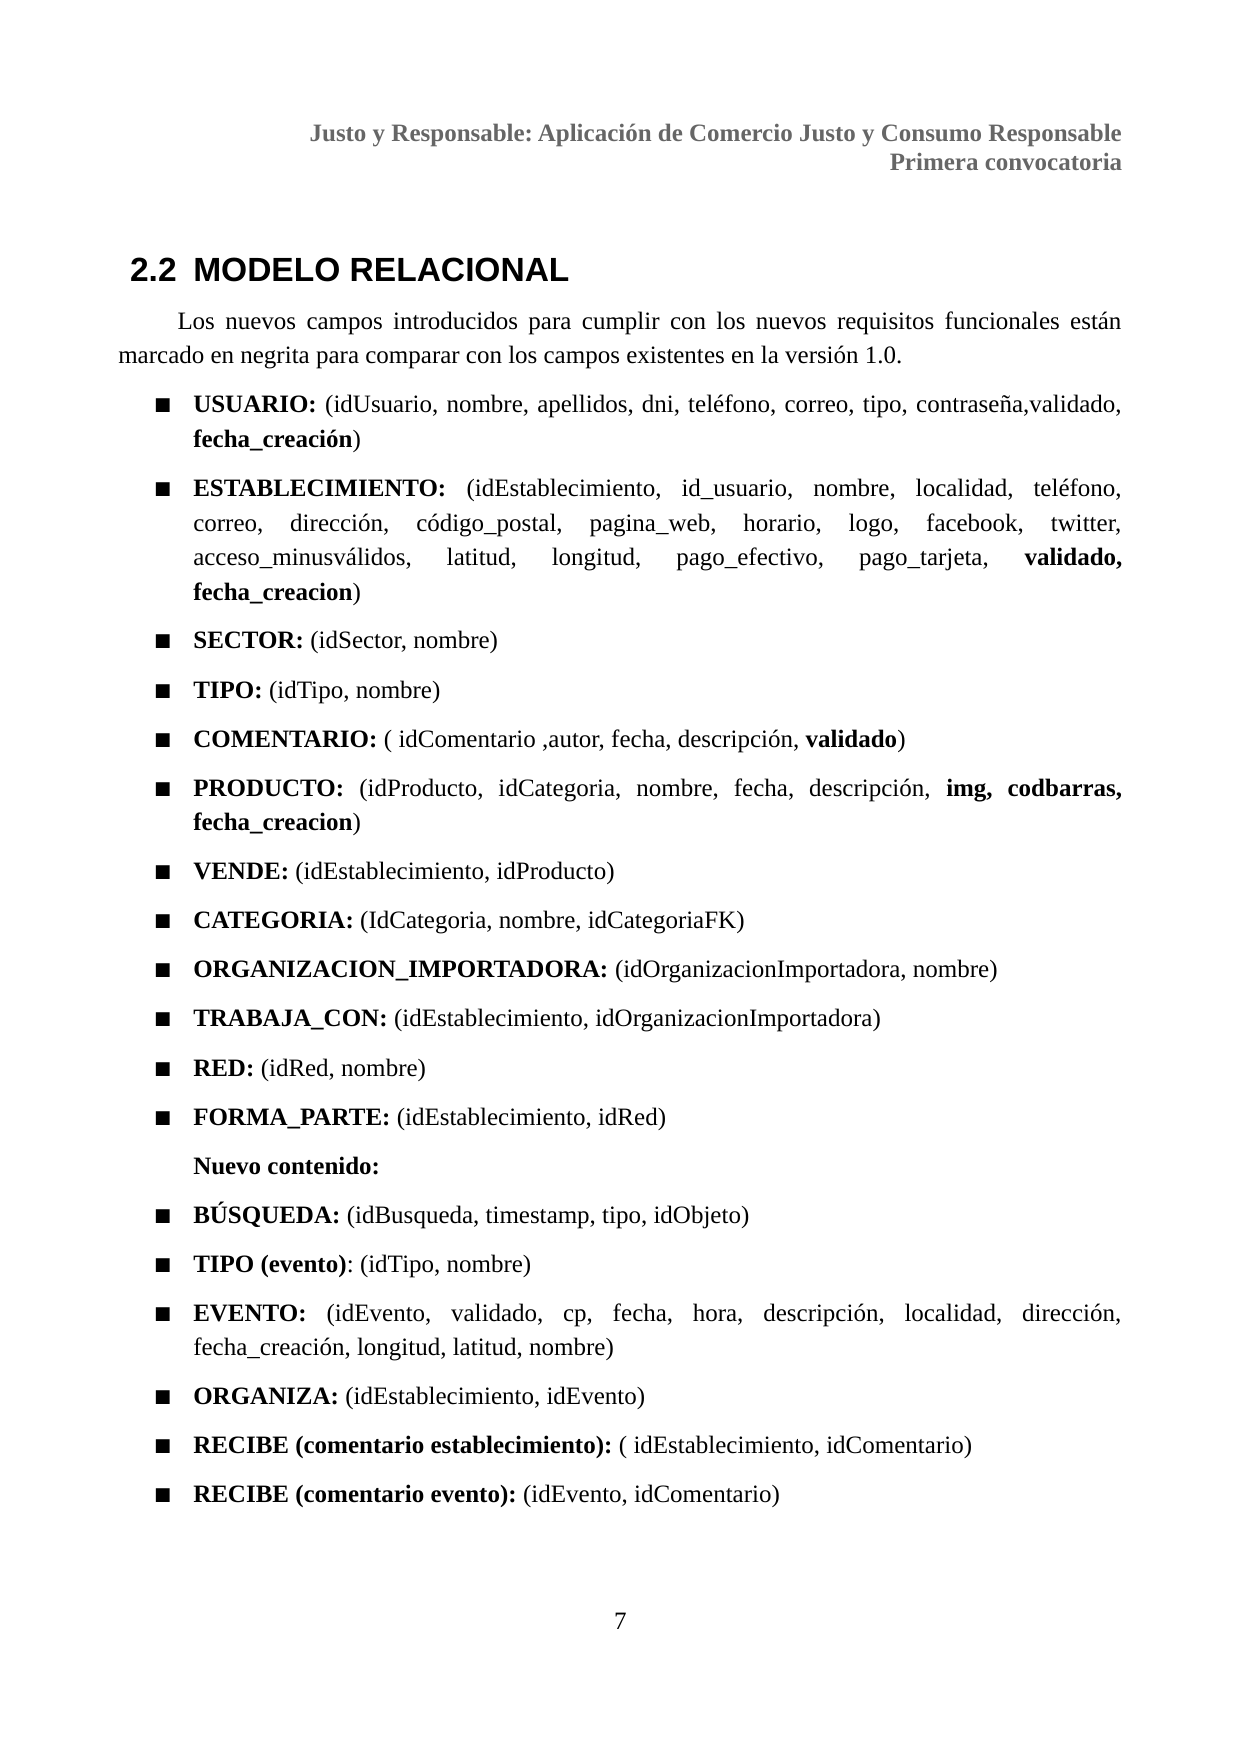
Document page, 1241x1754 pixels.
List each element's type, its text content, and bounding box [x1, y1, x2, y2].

list TIPO (evento): (idTipo, nombre) [156, 1249, 1122, 1278]
list Nuevo contenido: [156, 1151, 1122, 1179]
list PRODUCTO: (idProducto, idCategoria, nombre, fecha, descripción, img, codbarras, fecha_creacion) [156, 773, 1122, 836]
list USUARIO: (idUsuario, nombre, apellidos, dni, teléfono, correo, tipo, contraseña,validado, fecha_creación) [156, 389, 1122, 453]
list COMENTARIO: ( idComentario ,autor, fecha, descripción, validado) [156, 724, 1122, 752]
list CATEGORIA: (IdCategoria, nombre, idCategoriaFK) [156, 905, 1122, 934]
list ORGANIZA: (idEstablecimiento, idEvento) [156, 1381, 1122, 1410]
list BÚSQUEDA: (idBusqueda, timestamp, tipo, idObjeto) [156, 1200, 1122, 1228]
list EVENTO: (idEvento, validado, cp, fecha, hora, descripción, localidad, dirección, fecha_creación, longitud, latitud, nombre) [156, 1298, 1122, 1361]
list RECIBE (comentario establecimiento): ( idEstablecimiento, idComentario) [156, 1431, 1122, 1459]
list RED: (idRed, nombre) [156, 1053, 1122, 1081]
text Los nuevos campos introducidos para cumplir con los nuevos requisitos funcionales están marcado en negrita para comparar con los campos existentes en la versión 1.0. [118, 306, 1122, 369]
subtitle MODELO RELACIONAL [121, 234, 1122, 294]
list ESTABLECIMIENTO: (idEstablecimiento, id_usuario, nombre, localidad, teléfono, correo, dirección, código_postal, pagina_web, horario, logo, facebook, twitter, acceso_minusválidos, latitud, longitud, pago_efectivo, pago_tarjeta, validado, fecha_creacion) [156, 473, 1122, 605]
list ORGANIZACION_IMPORTADORA: (idOrganizacionImportadora, nombre) [156, 954, 1122, 983]
list RECIBE (comentario evento): (idEvento, idComentario) [156, 1479, 1122, 1508]
list FORMA_PARTE: (idEstablecimiento, idRed) [156, 1102, 1122, 1130]
list SECTOR: (idSector, nombre) [156, 626, 1122, 654]
list VENDE: (idEstablecimiento, idProducto) [156, 856, 1122, 885]
list TIPO: (idTipo, nombre) [156, 675, 1122, 703]
list TRABAJA_CON: (idEstablecimiento, idOrganizacionImportadora) [156, 1003, 1122, 1032]
